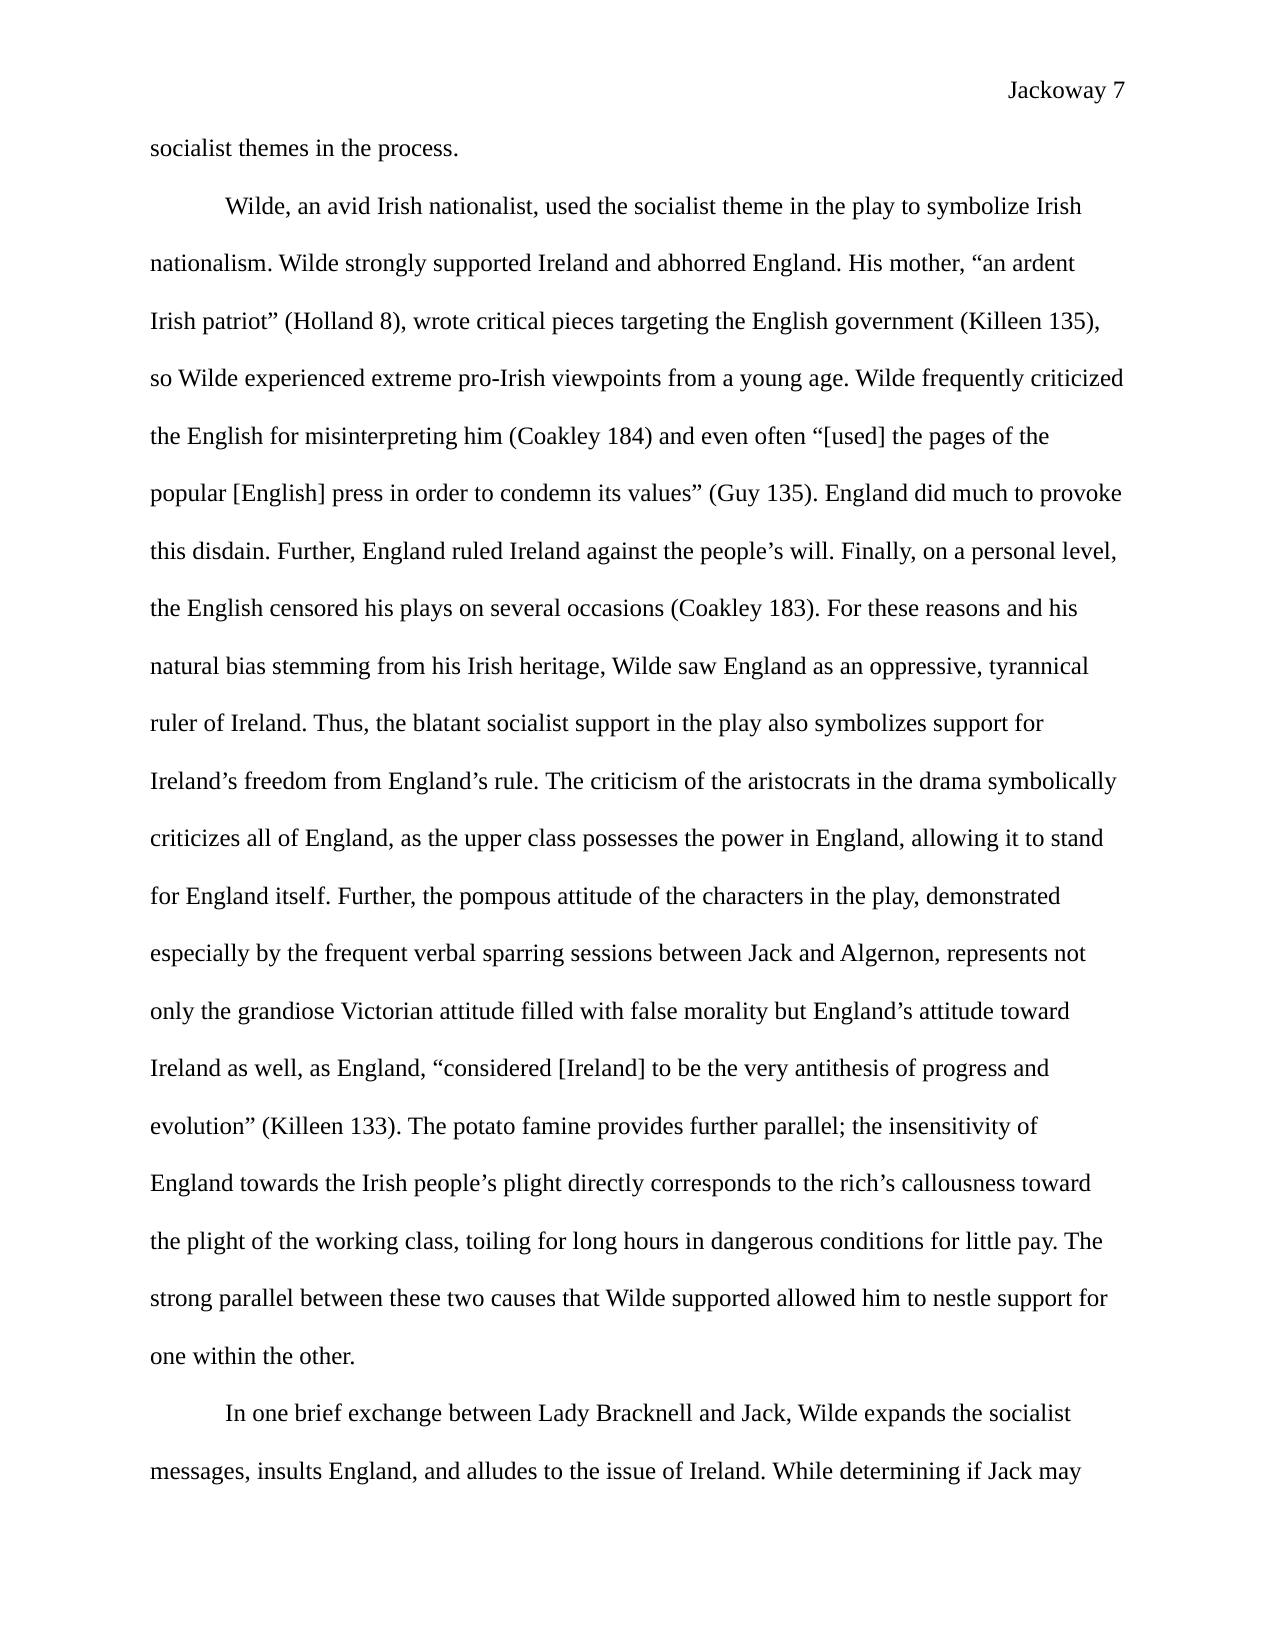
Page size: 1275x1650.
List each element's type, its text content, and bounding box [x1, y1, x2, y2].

text socialist themes in the process. [150, 133, 1125, 162]
text In one brief exchange between Lady Bracknell and Jack, Wilde expands the socialist messages, insults England, and alludes to the issue of Ireland. While determining if Jack may [150, 1398, 1125, 1484]
text Wilde, an avid Irish nationalist, used the socialist theme in the play to symbolize Irish nationalism. Wilde strongly supported Ireland and abhorred England. His mother, “an ardent Irish patriot” (Holland 8), wrote critical pieces targeting the English government (Killeen 135), so Wilde experienced extreme pro-Irish viewpoints from a young age. Wilde frequently criticized the English for misinterpreting him (Coakley 184) and even often “[used] the pages of the popular [English] press in order to condemn its values” (Guy 135). England did much to provoke this disdain. Further, England ruled Ireland against the people’s will. Finally, on a personal level, the English censored his plays on several occasions (Coakley 183). For these reasons and his natural bias stemming from his Irish heritage, Wilde saw England as an oppressive, tyrannical ruler of Ireland. Thus, the blatant socialist support in the play also symbolizes support for Ireland’s freedom from England’s rule. The criticism of the aristocrats in the drama symbolically criticizes all of England, as the upper class possesses the power in England, allowing it to stand for England itself. Further, the pompous attitude of the characters in the play, demonstrated especially by the frequent verbal sparring sessions between Jack and Algernon, represents not only the grandiose Victorian attitude filled with false morality but England’s attitude toward Ireland as well, as England, “considered [Ireland] to be the very antithesis of progress and evolution” (Killeen 133). The potato famine provides further parallel; the insensitivity of England towards the Irish people’s plight directly corresponds to the rich’s callousness toward the plight of the working class, toiling for long hours in dangerous conditions for little pay. The strong parallel between these two causes that Wilde supported allowed him to nestle support for one within the other. [150, 191, 1125, 1369]
